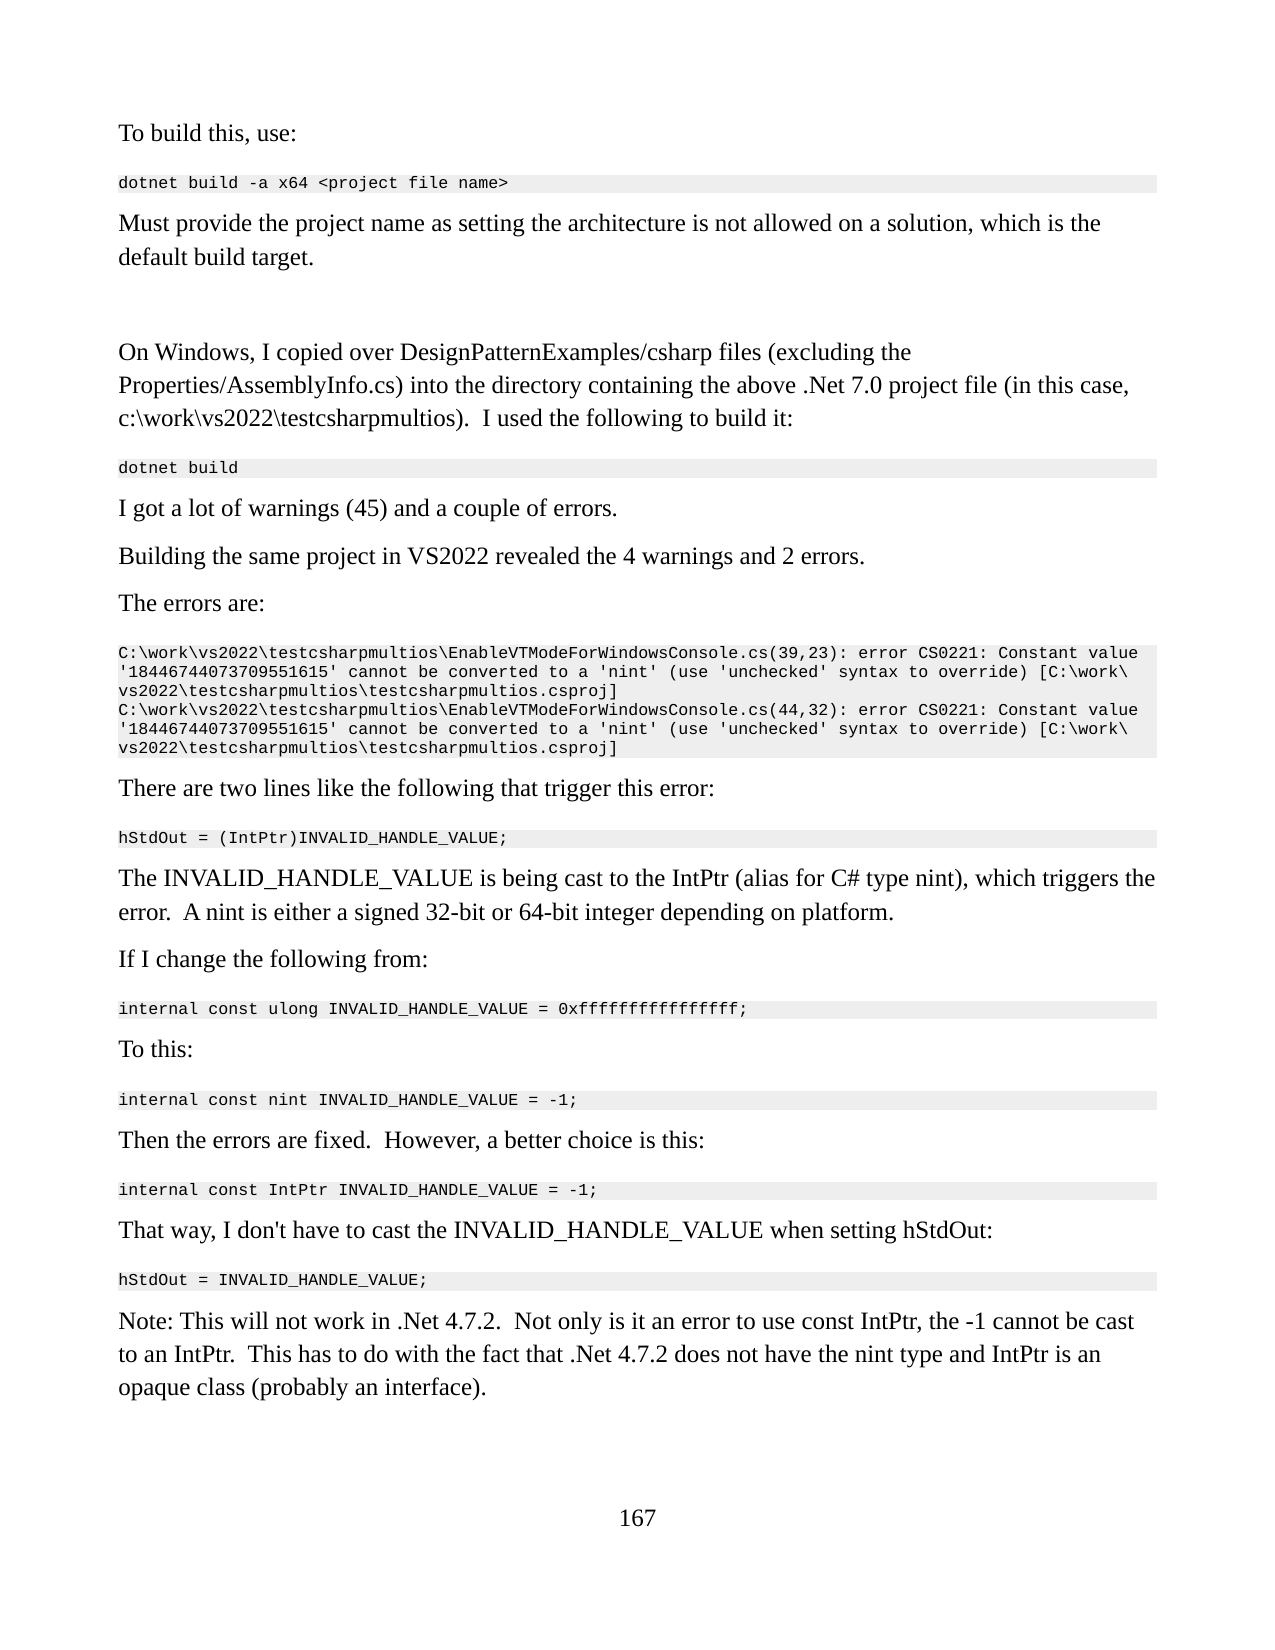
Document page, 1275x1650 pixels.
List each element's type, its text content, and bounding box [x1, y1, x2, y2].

text Then the errors are fixed. However, a better choice is this: [118, 1125, 1157, 1154]
text internal const nint INVALID_HANDLE_VALUE = -1; [118, 1091, 1157, 1110]
text C:\work\vs2022\testcsharpmultios\EnableVTModeForWindowsConsole.cs(44,32): error CS0221: Constant value '18446744073709551615' cannot be converted to a 'nint' (use 'unchecked' syntax to override) [C:\work\vs2022\testcsharpmultios\testcsharpmultios.csproj] [118, 702, 1157, 758]
text Note: This will not work in .Net 4.7.2. Not only is it an error to use const IntPtr, the -1 cannot be cast to an IntPtr. This has to do with the fact that .Net 4.7.2 does not have the nint type and IntPtr is an opaque class (probably an interface). [118, 1306, 1157, 1401]
text The INVALID_HANDLE_VALUE is being cast to the IntPtr (alias for C# type nint), which triggers the error. A nint is either a signed 32-bit or 64-bit integer depending on platform. [118, 863, 1157, 925]
text dotnet build -a x64 <project file name> [118, 175, 1157, 193]
text The errors are: [118, 588, 1157, 617]
text To this: [118, 1034, 1157, 1063]
text internal const IntPtr INVALID_HANDLE_VALUE = -1; [118, 1182, 1157, 1200]
text C:\work\vs2022\testcsharpmultios\EnableVTModeForWindowsConsole.cs(39,23): error CS0221: Constant value '18446744073709551615' cannot be converted to a 'nint' (use 'unchecked' syntax to override) [C:\work\vs2022\testcsharpmultios\testcsharpmultios.csproj] [118, 645, 1157, 702]
text If I change the following from: [118, 944, 1157, 973]
text That way, I don't have to cast the INVALID_HANDLE_VALUE when setting hStdOut: [118, 1215, 1157, 1244]
text internal const ulong INVALID_HANDLE_VALUE = 0xffffffffffffffff; [118, 1001, 1157, 1019]
text On Windows, I copied over DesignPatternExamples/csharp files (excluding the Properties/AssemblyInfo.cs) into the directory containing the above .Net 7.0 project file (in this case, c:\work\vs2022\testcsharpmultios). I used the following to build it: [118, 337, 1157, 432]
text hStdOut = (IntPtr)INVALID_HANDLE_VALUE; [118, 830, 1157, 848]
text Must provide the project name as setting the architecture is not allowed on a solution, which is the default build target. [118, 208, 1157, 270]
text There are two lines like the following that trigger this error: [118, 773, 1157, 802]
text I got a lot of warnings (45) and a couple of errors. [118, 493, 1157, 522]
text dotnet build [118, 459, 1157, 478]
text hStdOut = INVALID_HANDLE_VALUE; [118, 1272, 1157, 1291]
text To build this, use: [118, 118, 1157, 147]
text Building the same project in VS2022 revealed the 4 warnings and 2 errors. [118, 541, 1157, 569]
